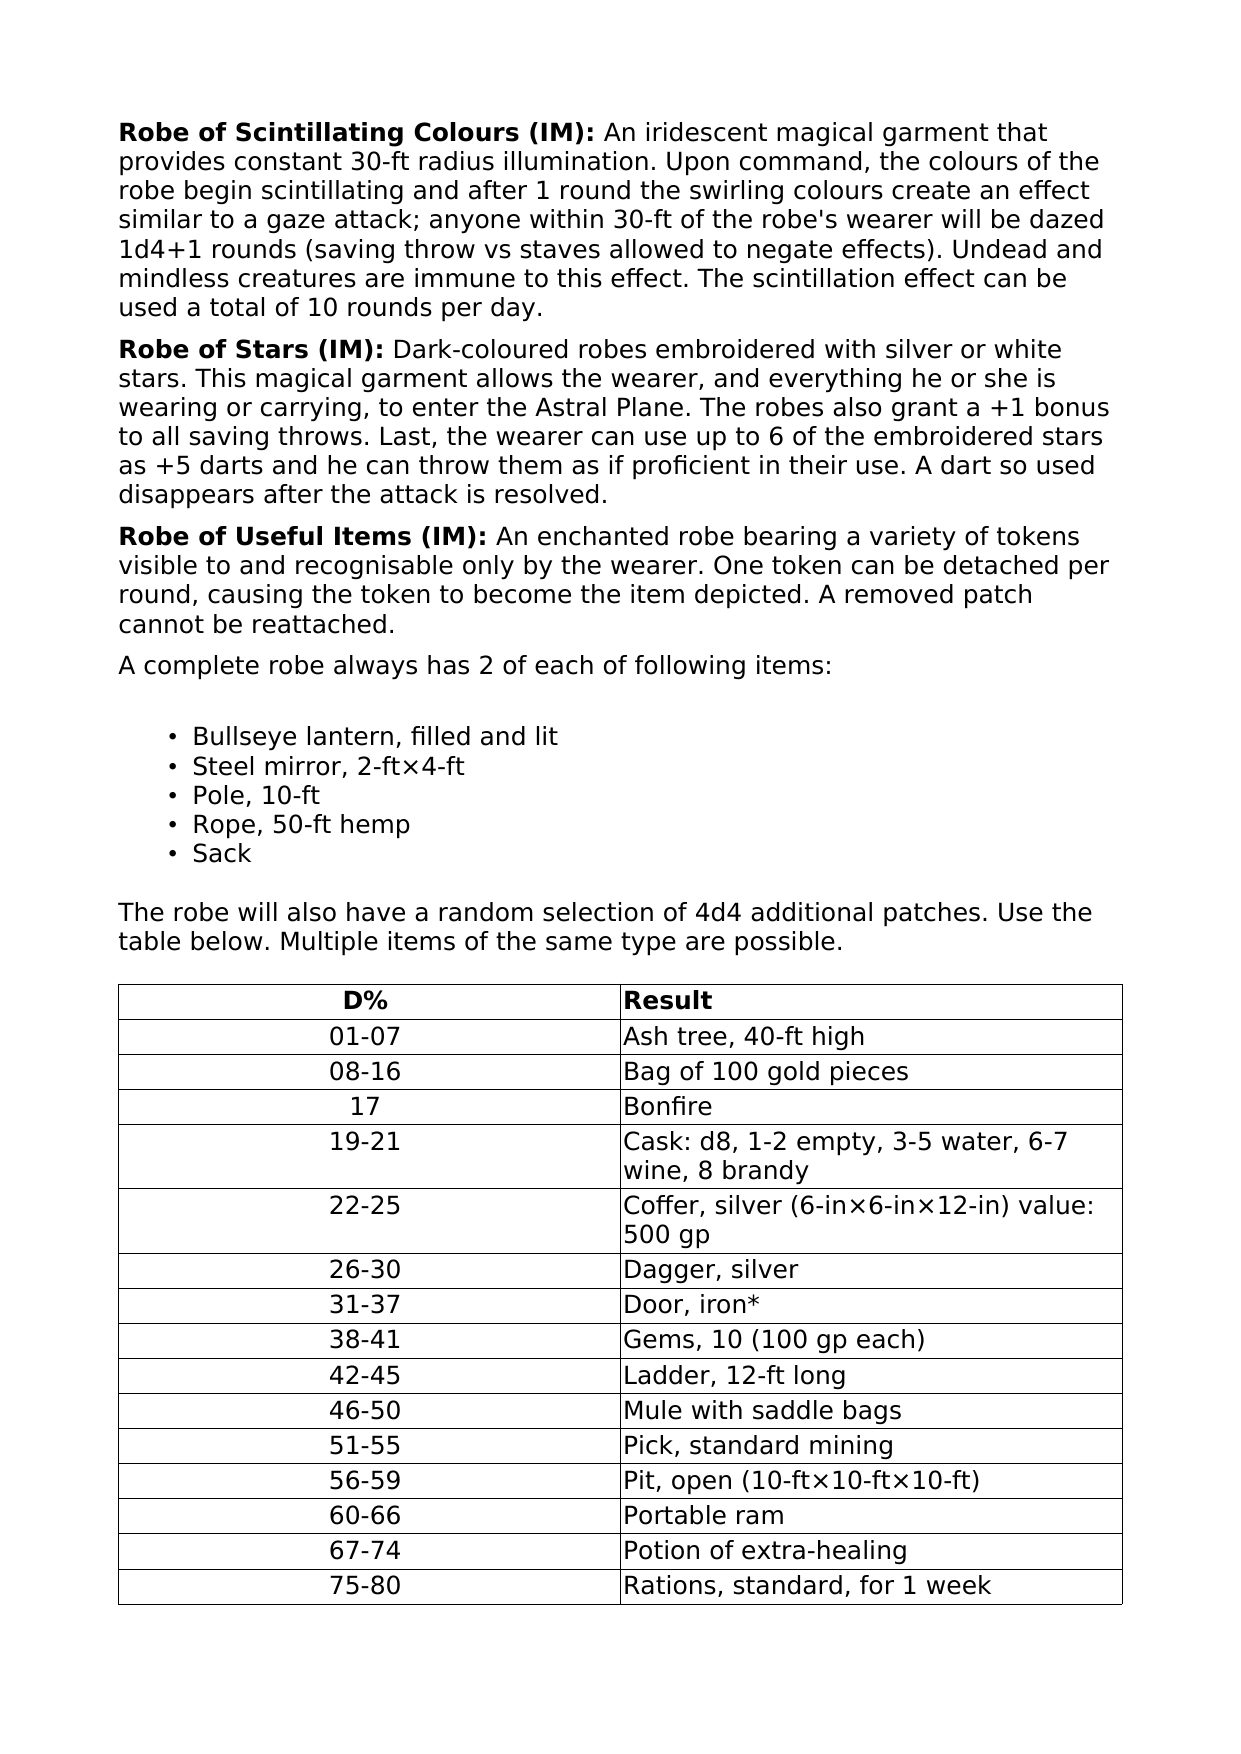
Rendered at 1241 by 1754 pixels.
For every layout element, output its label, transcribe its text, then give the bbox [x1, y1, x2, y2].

table_header Result [621, 985, 1122, 1019]
table_cell Rations, standard, for 1 week [621, 1570, 1122, 1603]
table_cell Gems, 10 (100 gp each) [621, 1324, 1122, 1358]
table_cell Potion of extra-healing [621, 1534, 1122, 1568]
table_header D% [119, 985, 620, 1019]
table_cell 56-59 [119, 1464, 620, 1498]
table_cell Ash tree, 40-ft high [621, 1020, 1122, 1054]
table_cell Bag of 100 gold pieces [621, 1055, 1122, 1089]
table_cell 19-21 [119, 1125, 620, 1188]
list Sack [177, 839, 1122, 868]
table_cell Mule with saddle bags [621, 1394, 1122, 1428]
table_cell Bonfire [621, 1090, 1122, 1124]
text Robe of Scintillating Colours (IM): An iridescent magical garment that provides constant 30-ft radius illumination. Upon command, the colours of the robe begin scintillating and after 1 round the swirling colours create an effect similar to a gaze attack; anyone within 30-ft of the robe's wearer will be dazed 1d4+1 rounds (saving throw vs staves allowed to negate effects). Undead and mindless creatures are immune to this effect. The scintillation effect can be used a total of 10 rounds per day. [118, 118, 1122, 322]
table_cell 22-25 [119, 1189, 620, 1252]
text Robe of Useful Items (IM): An enchanted robe bearing a variety of tokens visible to and recognisable only by the wearer. One token can be detached per round, causing the token to become the item depicted. A removed patch cannot be reattached. [118, 522, 1122, 639]
table_cell Pick, standard mining [621, 1429, 1122, 1463]
table_cell Dagger, silver [621, 1254, 1122, 1288]
table_cell 01-07 [119, 1020, 620, 1054]
text The robe will also have a random selection of 4d4 additional patches. Use the table below. Multiple items of the same type are possible. [118, 898, 1122, 956]
table_cell 31-37 [119, 1289, 620, 1323]
table_cell 60-66 [119, 1499, 620, 1533]
table_cell Portable ram [621, 1499, 1122, 1533]
table_cell 08-16 [119, 1055, 620, 1089]
table_cell 42-45 [119, 1359, 620, 1393]
list Rope, 50-ft hemp [177, 810, 1122, 839]
list Steel mirror, 2-ft×4-ft [177, 752, 1122, 781]
table_cell 26-30 [119, 1254, 620, 1288]
table_cell Coffer, silver (6-in×6-in×12-in) value: 500 gp [621, 1189, 1122, 1252]
list Bullseye lantern, filled and lit [177, 723, 1122, 752]
text Robe of Stars (IM): Dark-coloured robes embroidered with silver or white stars. This magical garment allows the wearer, and everything he or she is wearing or carrying, to enter the Astral Plane. The robes also grant a +1 bonus to all saving throws. Last, the wearer can use up to 6 of the embroidered stars as +5 darts and he can throw them as if proficient in their use. A dart so used disappears after the attack is resolved. [118, 335, 1122, 510]
table_cell 38-41 [119, 1324, 620, 1358]
list Pole, 10-ft [177, 781, 1122, 810]
table_cell Door, iron* [621, 1289, 1122, 1323]
table_cell Ladder, 12-ft long [621, 1359, 1122, 1393]
table_cell 51-55 [119, 1429, 620, 1463]
table_cell 17 [119, 1090, 620, 1124]
table_cell 67-74 [119, 1534, 620, 1568]
table_cell 46-50 [119, 1394, 620, 1428]
table_cell Cask: d8, 1-2 empty, 3-5 water, 6-7 wine, 8 brandy [621, 1125, 1122, 1188]
text A complete robe always has 2 of each of following items: [118, 651, 1122, 681]
table_cell 75-80 [119, 1570, 620, 1603]
table_cell Pit, open (10-ft×10-ft×10-ft) [621, 1464, 1122, 1498]
